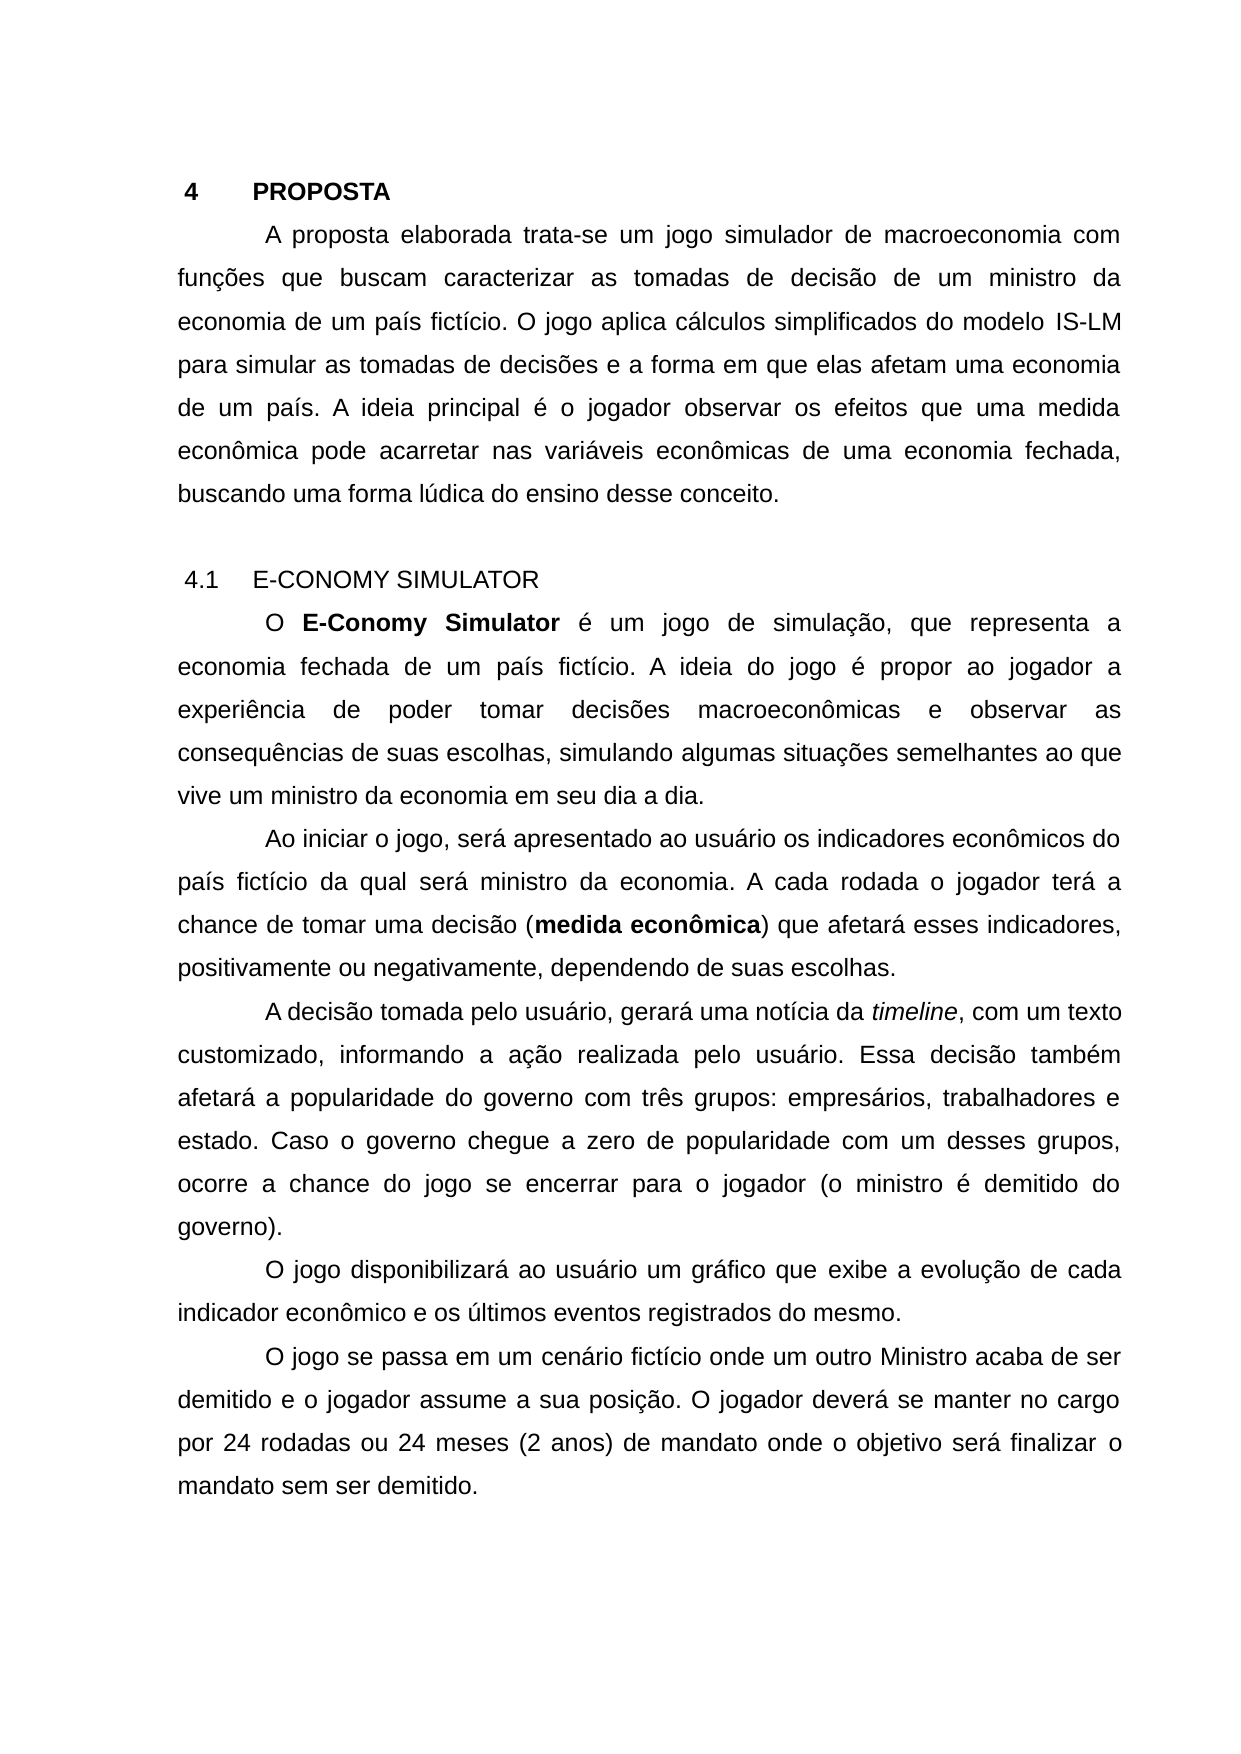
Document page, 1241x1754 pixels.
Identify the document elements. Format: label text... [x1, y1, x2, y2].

text A proposta elaborada trata-se um jogo simulador de macroeconomia com funções que buscam caracterizar as tomadas de decisão de um ministro da economia de um país fictício. O jogo aplica cálculos simplificados do modelo IS-LM para simular as tomadas de decisões e a forma em que elas afetam uma economia de um país. A ideia principal é o jogador observar os efeitos que uma medida econômica pode acarretar nas variáveis econômicas de uma economia fechada, buscando uma forma lúdica do ensino desse conceito. [177, 220, 1122, 508]
text Ao iniciar o jogo, será apresentado ao usuário os indicadores econômicos do país fictício da qual será ministro da economia. A cada rodada o jogador terá a chance de tomar uma decisão (medida econômica) que afetará esses indicadores, positivamente ou negativamente, dependendo de suas escolhas. [177, 824, 1122, 982]
subtitle Proposta [177, 177, 1122, 206]
text O E-Conomy Simulator é um jogo de simulação, que representa a economia fechada de um país fictício. A ideia do jogo é propor ao jogador a experiência de poder tomar decisões macroeconômicas e observar as consequências de suas escolhas, simulando algumas situações semelhantes ao que vive um ministro da economia em seu dia a dia. [177, 608, 1122, 810]
text O jogo disponibilizará ao usuário um gráfico que exibe a evolução de cada indicador econômico e os últimos eventos registrados do mesmo. [177, 1255, 1122, 1327]
subtitle E-Conomy Simulator [177, 565, 1122, 594]
text O jogo se passa em um cenário fictício onde um outro Ministro acaba de ser demitido e o jogador assume a sua posição. O jogador deverá se manter no cargo por 24 rodadas ou 24 meses (2 anos) de mandato onde o objetivo será finalizar o mandato sem ser demitido. [177, 1342, 1122, 1500]
text A decisão tomada pelo usuário, gerará uma notícia da timeline, com um texto customizado, informando a ação realizada pelo usuário. Essa decisão também afetará a popularidade do governo com três grupos: empresários, trabalhadores e estado. Caso o governo chegue a zero de popularidade com um desses grupos, ocorre a chance do jogo se encerrar para o jogador (o ministro é demitido do governo). [177, 997, 1122, 1241]
